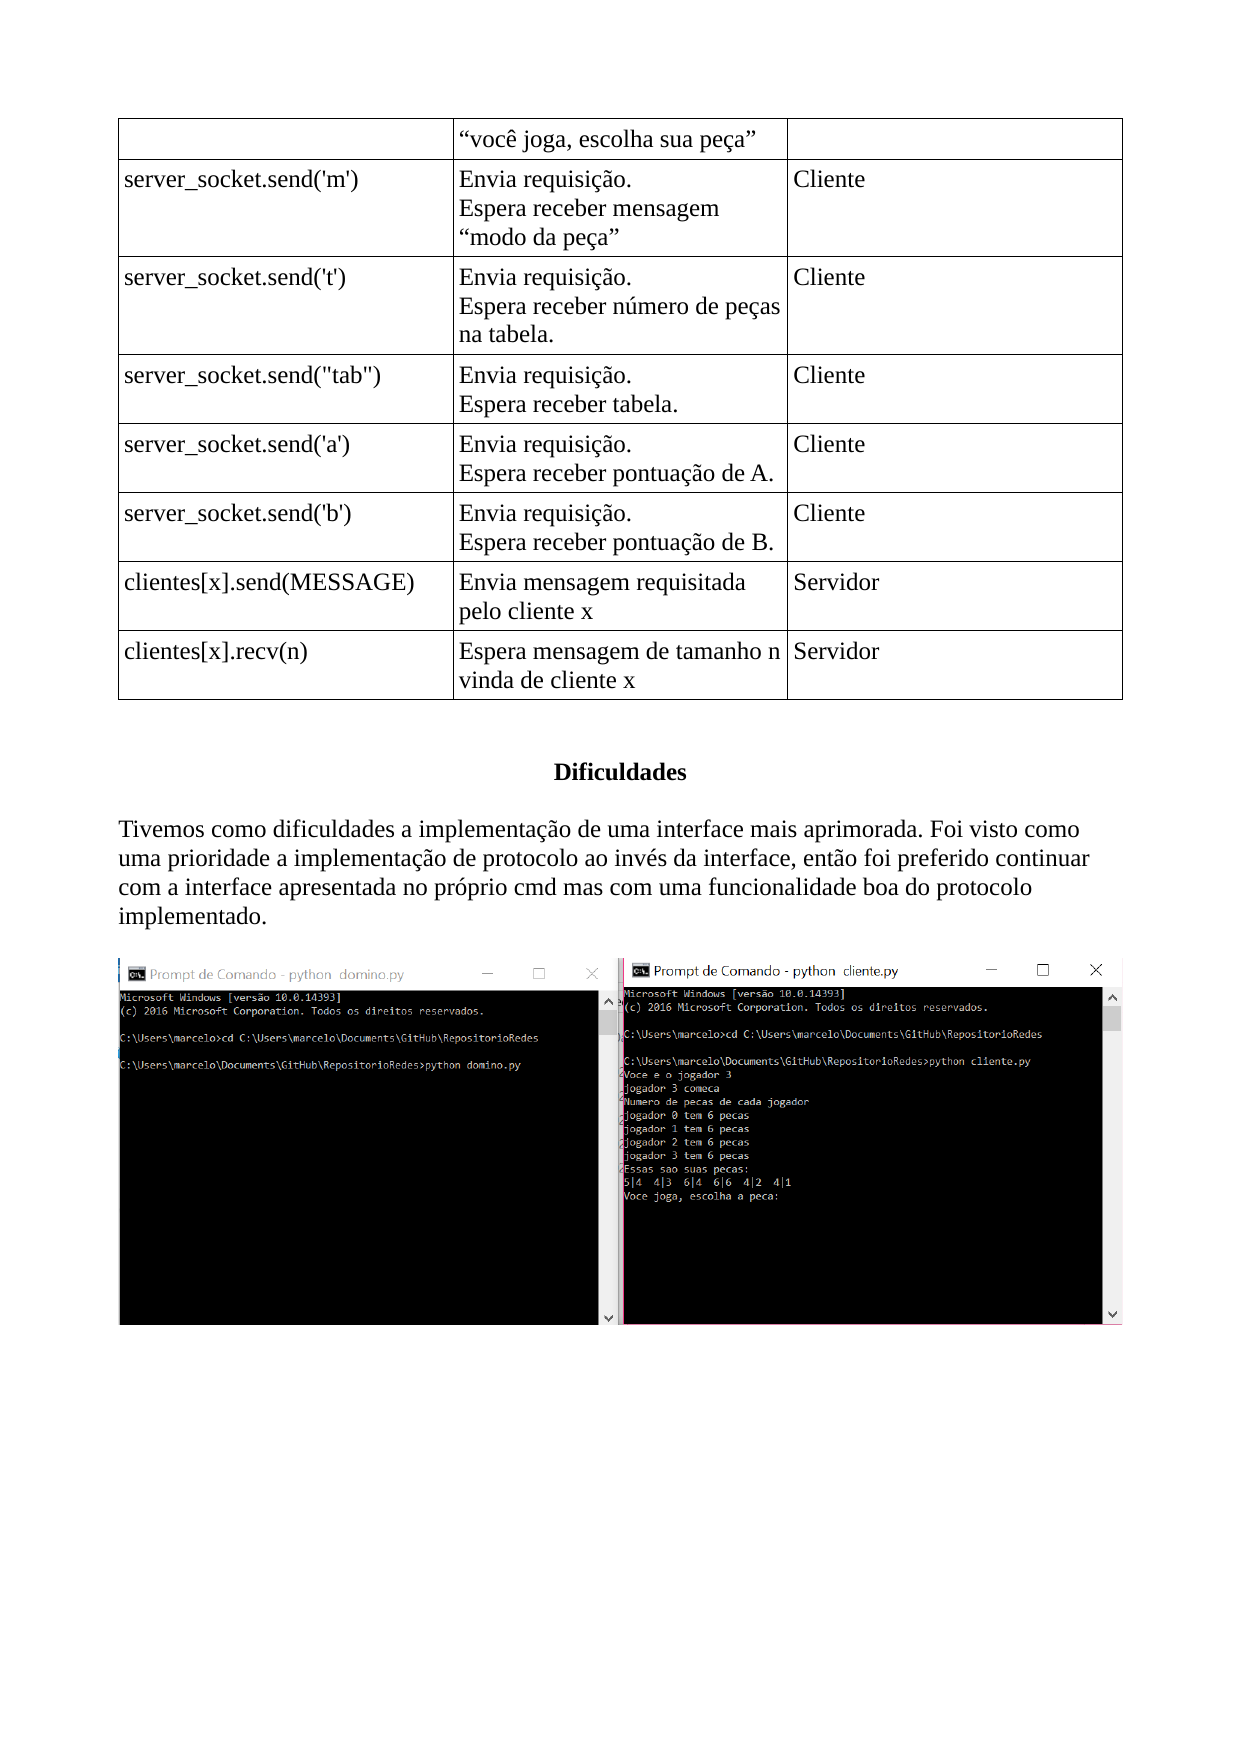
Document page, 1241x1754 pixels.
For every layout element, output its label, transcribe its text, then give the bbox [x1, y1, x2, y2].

table_cell server_socket.send('b') [119, 493, 453, 561]
picture [118, 958, 1123, 1325]
table_cell Servidor [788, 631, 1122, 699]
table_cell server_socket.send('a') [119, 424, 453, 492]
table_cell [119, 119, 453, 158]
table_cell [788, 119, 1122, 158]
table_cell Envia mensagem requisitada pelo cliente x [454, 562, 787, 630]
table_cell server_socket.send('t') [119, 257, 453, 354]
table_cell Cliente [788, 493, 1122, 561]
table_cell Cliente [788, 160, 1122, 256]
table_cell server_socket.send("tab") [119, 355, 453, 423]
table_cell Espera mensagem de tamanho n vinda de cliente x [454, 631, 787, 699]
table_cell “você joga, escolha sua peça” [454, 119, 787, 158]
table_cell Cliente [788, 424, 1122, 492]
table_cell Envia requisição. Espera receber pontuação de A. [454, 424, 787, 492]
table_cell Cliente [788, 355, 1122, 423]
table_cell Servidor [788, 562, 1122, 630]
text Dificuldades [118, 757, 1122, 786]
table_cell server_socket.send('m') [119, 160, 453, 256]
table_cell Cliente [788, 257, 1122, 354]
table_cell Envia requisição. Espera receber pontuação de B. [454, 493, 787, 561]
table_cell Envia requisição. Espera receber número de peças na tabela. [454, 257, 787, 354]
table_cell Envia requisição. Espera receber tabela. [454, 355, 787, 423]
text Tivemos como dificuldades a implementação de uma interface mais aprimorada. Foi visto como uma prioridade a implementação de protocolo ao invés da interface, então foi preferido continuar com a interface apresentada no próprio cmd mas com uma funcionalidade boa do protocolo implementado. [118, 814, 1122, 929]
table_cell Envia requisição. Espera receber mensagem “modo da peça” [454, 160, 787, 256]
table_cell clientes[x].send(MESSAGE) [119, 562, 453, 630]
table_cell clientes[x].recv(n) [119, 631, 453, 699]
